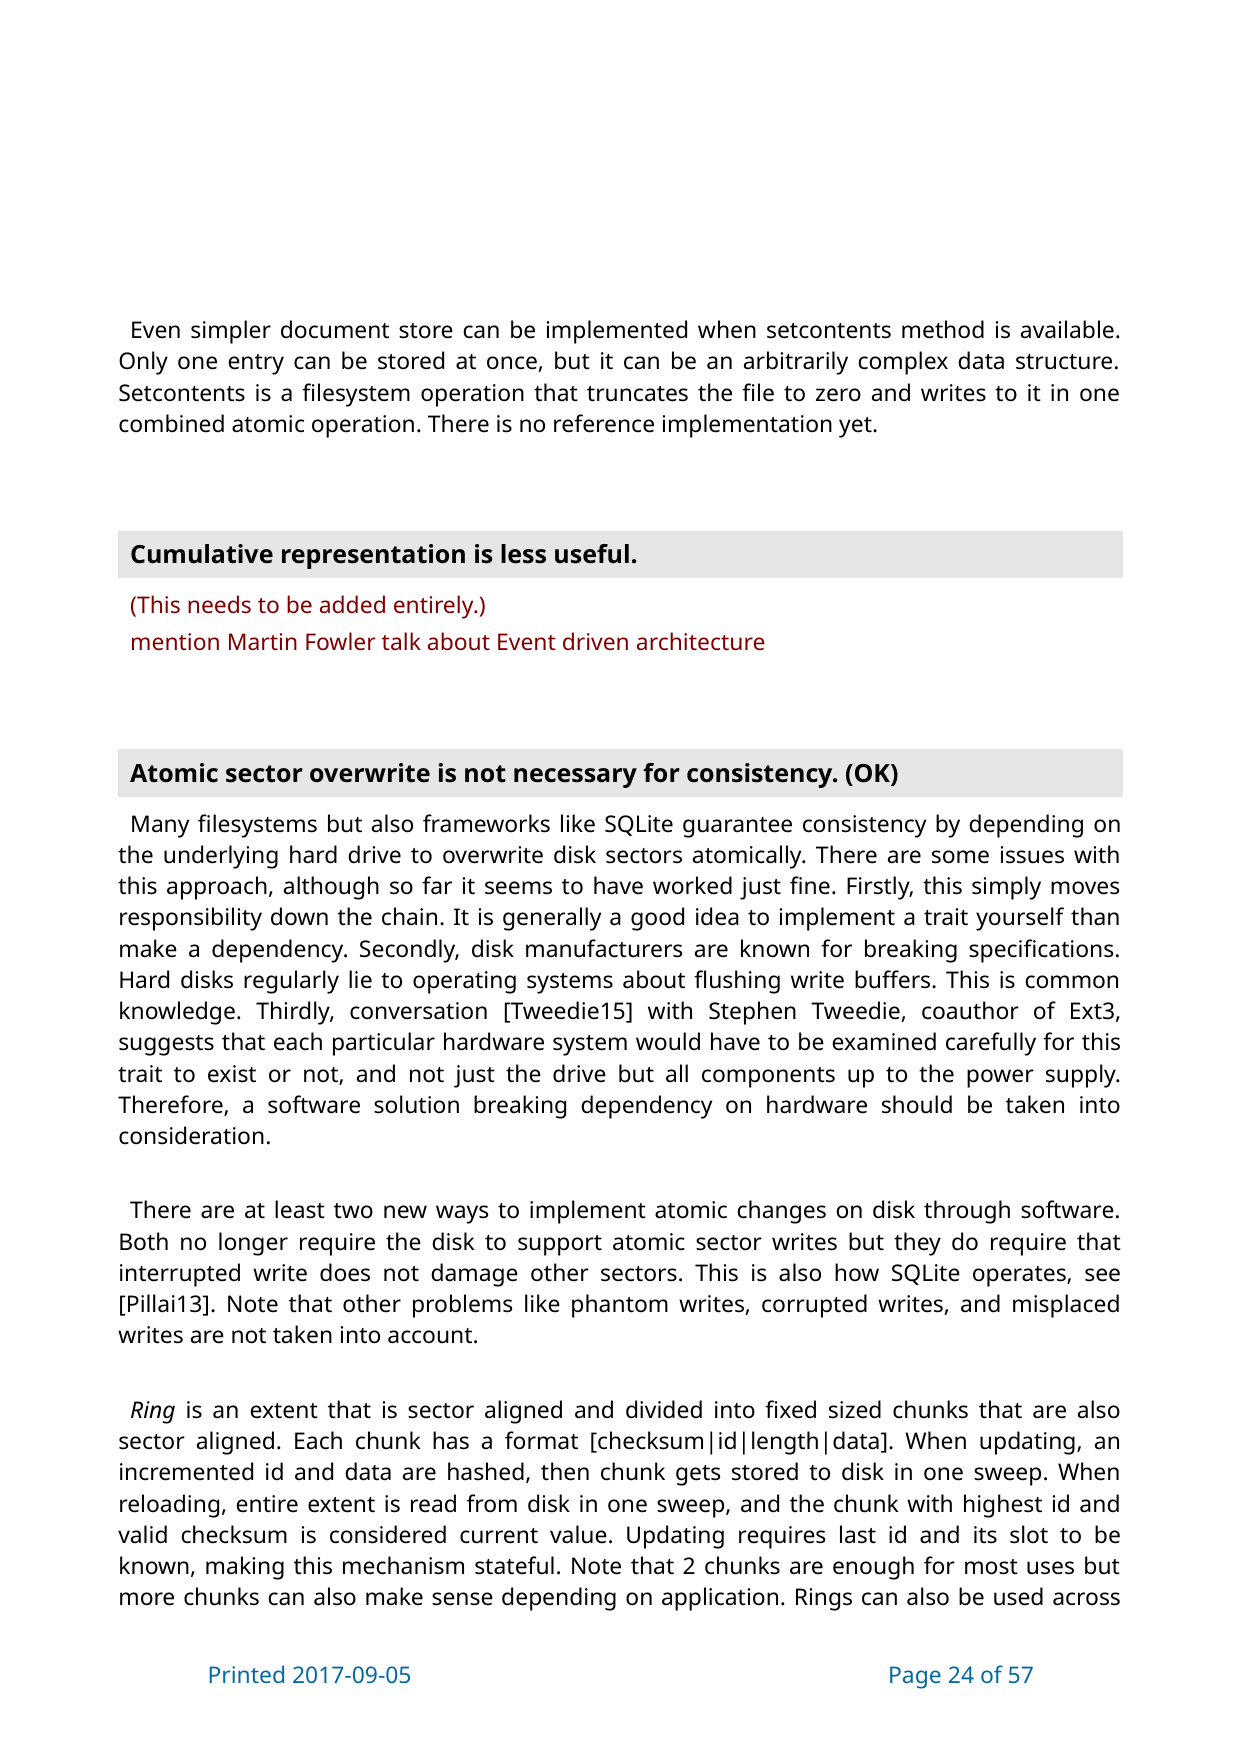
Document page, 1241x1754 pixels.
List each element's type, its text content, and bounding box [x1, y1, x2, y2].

subtitle Atomic sector overwrite is not necessary for consistency. (OK) [119, 751, 1122, 796]
subtitle Cumulative representation is less useful. [119, 532, 1122, 577]
text mention Martin Fowler talk about Event driven architecture [118, 626, 1122, 657]
text (This needs to be added entirely.) [118, 589, 1122, 620]
text Many filesystems but also frameworks like SQLite guarantee consistency by depending on the underlying hard drive to overwrite disk sectors atomically. There are some issues with this approach, although so far it seems to have worked just fine. Firstly, this simply moves responsibility down the chain. It is generally a good idea to implement a trait yourself than make a dependency. Secondly, disk manufacturers are known for breaking specifications. Hard disks regularly lie to operating systems about flushing write buffers. This is common knowledge. Thirdly, conversation [Tweedie15] with Stephen Tweedie, coauthor of Ext3, suggests that each particular hardware system would have to be examined carefully for this trait to exist or not, and not just the drive but all components up to the power supply. Therefore, a software solution breaking dependency on hardware should be taken into consideration. [118, 807, 1122, 1151]
text Ring is an extent that is sector aligned and divided into fixed sized chunks that are also sector aligned. Each chunk has a format [checksum|id|length|data]. When updating, an incremented id and data are hashed, then chunk gets stored to disk in one sweep. When reloading, entire extent is read from disk in one sweep, and the chunk with highest id and valid checksum is considered current value. Updating requires last id and its slot to be known, making this mechanism stateful. Note that 2 chunks are enough for most uses but more chunks can also make sense depending on application. Rings can also be used across [118, 1394, 1122, 1612]
text Even simpler document store can be implemented when setcontents method is available. Only one entry can be stored at once, but it can be an arbitrarily complex data structure. Setcontents is a filesystem operation that truncates the file to zero and writes to it in one combined atomic operation. There is no reference implementation yet. [118, 314, 1122, 439]
text There are at least two new ways to implement atomic changes on disk through software. Both no longer require the disk to support atomic sector writes but they do require that interrupted write does not damage other sectors. This is also how SQLite operates, see [Pillai13]. Note that other problems like phantom writes, corrupted writes, and misplaced writes are not taken into account. [118, 1194, 1122, 1351]
